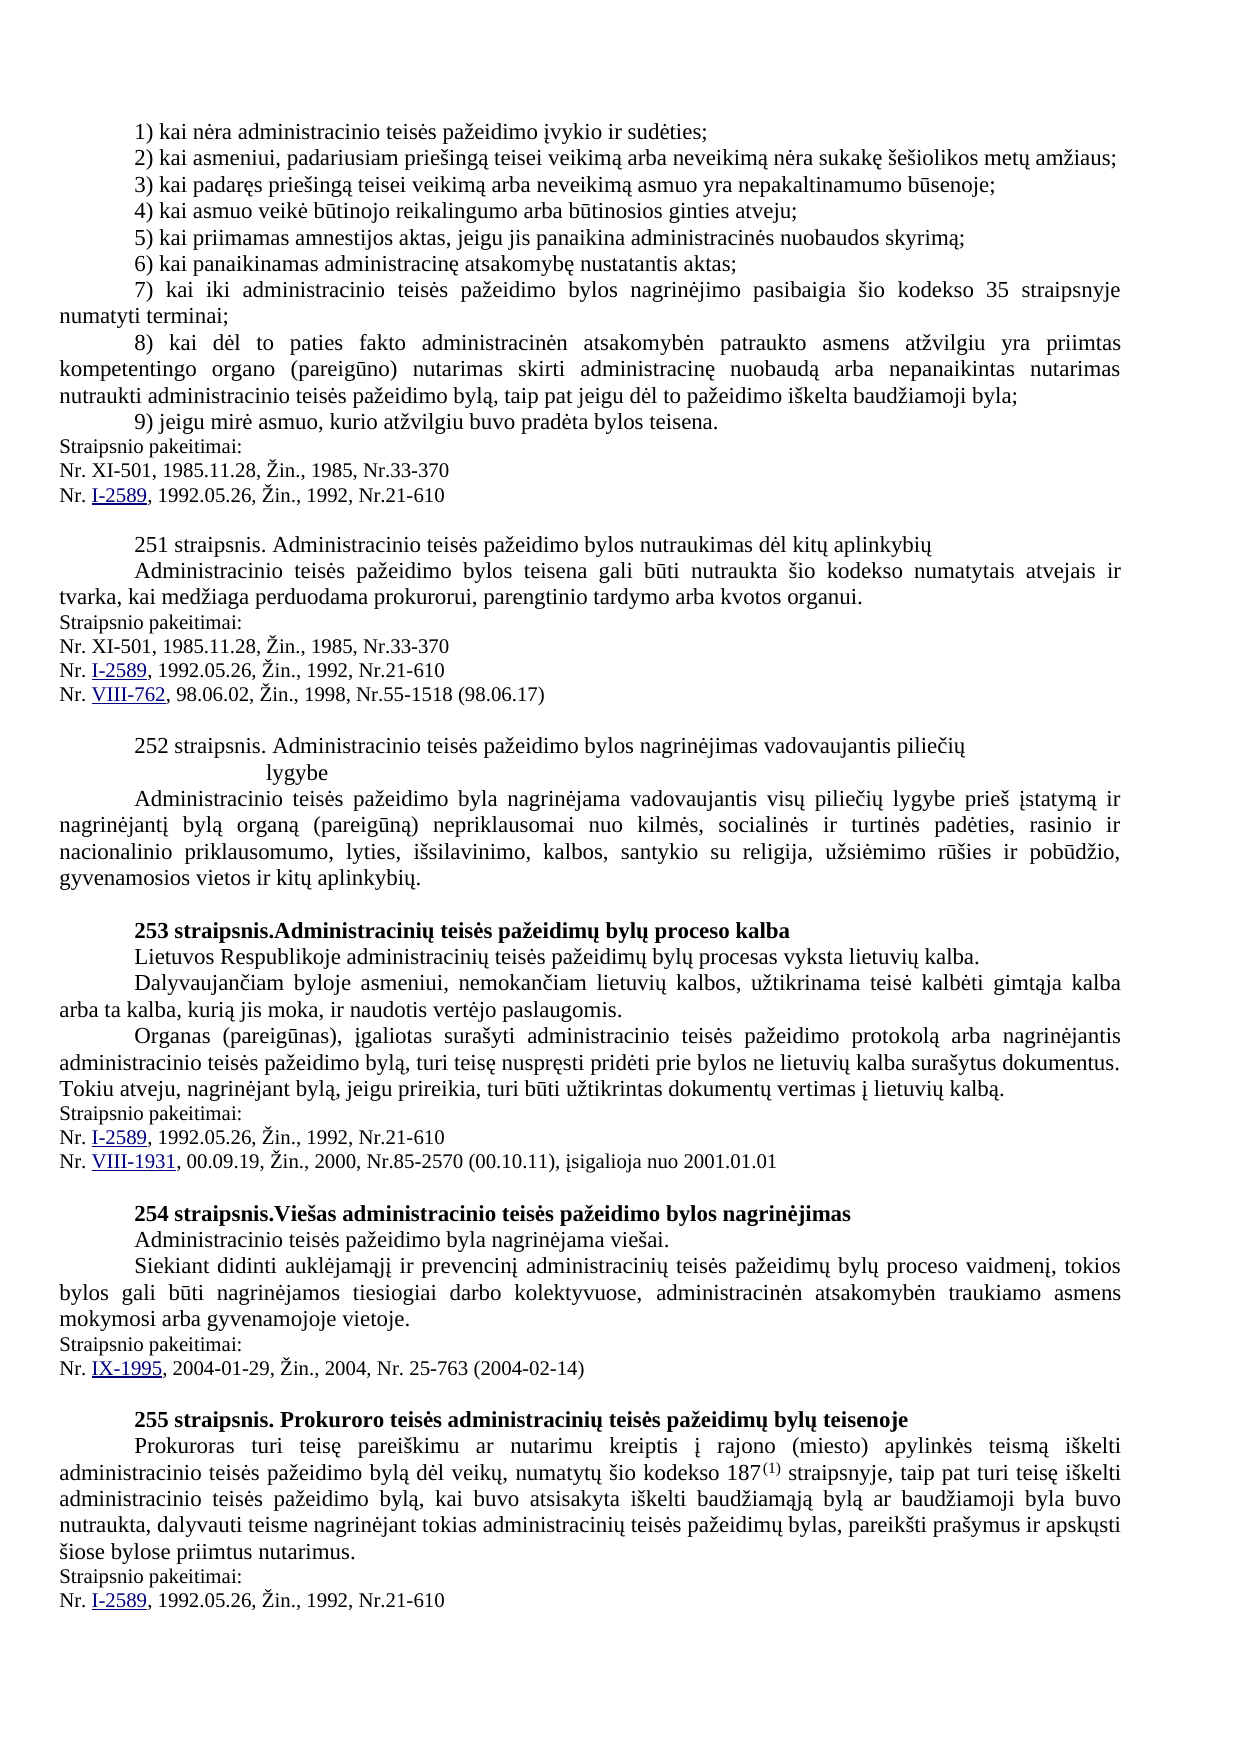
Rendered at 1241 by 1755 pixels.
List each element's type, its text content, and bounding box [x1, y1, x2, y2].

text Straipsnio pakeitimai: [59, 610, 1122, 634]
text Dalyvaujančiam byloje asmeniui, nemokančiam lietuvių kalbos, užtikrinama teisė kalbėti gimtąja kalba arba ta kalba, kurią jis moka, ir naudotis vertėjo paslaugomis. [59, 969, 1122, 1022]
text Administracinio teisės pažeidimo bylos teisena gali būti nutraukta šio kodekso numatytais atvejais ir tvarka, kai medžiaga perduodama prokurorui, parengtinio tardymo arba kvotos organui. [59, 557, 1122, 610]
text 254 straipsnis.Viešas administracinio teisės pažeidimo bylos nagrinėjimas [59, 1200, 1122, 1226]
text Straipsnio pakeitimai: [59, 1564, 1122, 1588]
text Nr. VIII-762, 98.06.02, Žin., 1998, Nr.55-1518 (98.06.17) [59, 682, 1122, 706]
text Nr. IX-1995, 2004-01-29, Žin., 2004, Nr. 25-763 (2004-02-14) [59, 1356, 1122, 1380]
text 252 straipsnis. Administracinio teisės pažeidimo bylos nagrinėjimas vadovaujantis piliečių [59, 732, 1122, 759]
text Nr. I-2589, 1992.05.26, Žin., 1992, Nr.21-610 [59, 1588, 1122, 1612]
text 7) kai iki administracinio teisės pažeidimo bylos nagrinėjimo pasibaigia šio kodekso 35 straipsnyje numatyti terminai; [59, 276, 1122, 329]
text 6) kai panaikinamas administracinę atsakomybę nustatantis aktas; [59, 250, 1122, 276]
text 3) kai padaręs priešingą teisei veikimą arba neveikimą asmuo yra nepakaltinamumo būsenoje; [59, 171, 1122, 197]
text Administracinio teisės pažeidimo byla nagrinėjama vadovaujantis visų piliečių lygybe prieš įstatymą ir nagrinėjantį bylą organą (pareigūną) nepriklausomai nuo kilmės, socialinės ir turtinės padėties, rasinio ir nacionalinio priklausomumo, lyties, išsilavinimo, kalbos, santykio su religija, užsiėmimo rūšies ir pobūdžio, gyvenamosios vietos ir kitų aplinkybių. [59, 785, 1122, 890]
text Straipsnio pakeitimai: [59, 1332, 1122, 1356]
text 8) kai dėl to paties fakto administracinėn atsakomybėn patraukto asmens atžvilgiu yra priimtas kompetentingo organo (pareigūno) nutarimas skirti administracinę nuobaudą arba nepanaikintas nutarimas nutraukti administracinio teisės pažeidimo bylą, taip pat jeigu dėl to pažeidimo iškelta baudžiamoji byla; [59, 329, 1122, 408]
text Nr. I-2589, 1992.05.26, Žin., 1992, Nr.21-610 [59, 1125, 1122, 1149]
text Straipsnio pakeitimai: [59, 434, 1122, 458]
text Nr. I-2589, 1992.05.26, Žin., 1992, Nr.21-610 [59, 658, 1122, 682]
text lygybe [209, 759, 1122, 785]
text Nr. I-2589, 1992.05.26, Žin., 1992, Nr.21-610 [59, 482, 1122, 507]
text Nr. VIII-1931, 00.09.19, Žin., 2000, Nr.85-2570 (00.10.11), įsigalioja nuo 2001.01.01 [59, 1149, 1122, 1173]
text 253 straipsnis.Administracinių teisės pažeidimų bylų proceso kalba [59, 917, 1122, 943]
text Lietuvos Respublikoje administracinių teisės pažeidimų bylų procesas vyksta lietuvių kalba. [59, 943, 1122, 969]
text 251 straipsnis. Administracinio teisės pažeidimo bylos nutraukimas dėl kitų aplinkybių [59, 531, 1122, 557]
text 1) kai nėra administracinio teisės pažeidimo įvykio ir sudėties; [59, 118, 1122, 144]
text 5) kai priimamas amnestijos aktas, jeigu jis panaikina administracinės nuobaudos skyrimą; [59, 223, 1122, 250]
text Administracinio teisės pažeidimo byla nagrinėjama viešai. [59, 1226, 1122, 1252]
text Nr. XI-501, 1985.11.28, Žin., 1985, Nr.33-370 [59, 634, 1122, 658]
text 9) jeigu mirė asmuo, kurio atžvilgiu buvo pradėta bylos teisena. [59, 408, 1122, 434]
text 4) kai asmuo veikė būtinojo reikalingumo arba būtinosios ginties atveju; [59, 197, 1122, 223]
text 255 straipsnis. Prokuroro teisės administracinių teisės pažeidimų bylų teisenoje [134, 1406, 1122, 1432]
text Siekiant didinti auklėjamąjį ir prevencinį administracinių teisės pažeidimų bylų proceso vaidmenį, tokios bylos gali būti nagrinėjamos tiesiogiai darbo kolektyvuose, administracinėn atsakomybėn traukiamo asmens mokymosi arba gyvenamojoje vietoje. [59, 1252, 1122, 1332]
text Straipsnio pakeitimai: [59, 1101, 1122, 1125]
text 2) kai asmeniui, padariusiam priešingą teisei veikimą arba neveikimą nėra sukakę šešiolikos metų amžiaus; [59, 144, 1122, 171]
text Nr. XI-501, 1985.11.28, Žin., 1985, Nr.33-370 [59, 458, 1122, 482]
text Prokuroras turi teisę pareiškimu ar nutarimu kreiptis į rajono (miesto) apylinkės teismą iškelti administracinio teisės pažeidimo bylą dėl veikų, numatytų šio kodekso 187(1) straipsnyje, taip pat turi teisę iškelti administracinio teisės pažeidimo bylą, kai buvo atsisakyta iškelti baudžiamąją bylą ar baudžiamoji byla buvo nutraukta, dalyvauti teisme nagrinėjant tokias administracinių teisės pažeidimų bylas, pareikšti prašymus ir apskųsti šiose bylose priimtus nutarimus. [59, 1432, 1122, 1564]
text Organas (pareigūnas), įgaliotas surašyti administracinio teisės pažeidimo protokolą arba nagrinėjantis administracinio teisės pažeidimo bylą, turi teisę nuspręsti pridėti prie bylos ne lietuvių kalba surašytus dokumentus. Tokiu atveju, nagrinėjant bylą, jeigu prireikia, turi būti užtikrintas dokumentų vertimas į lietuvių kalbą. [59, 1022, 1122, 1101]
